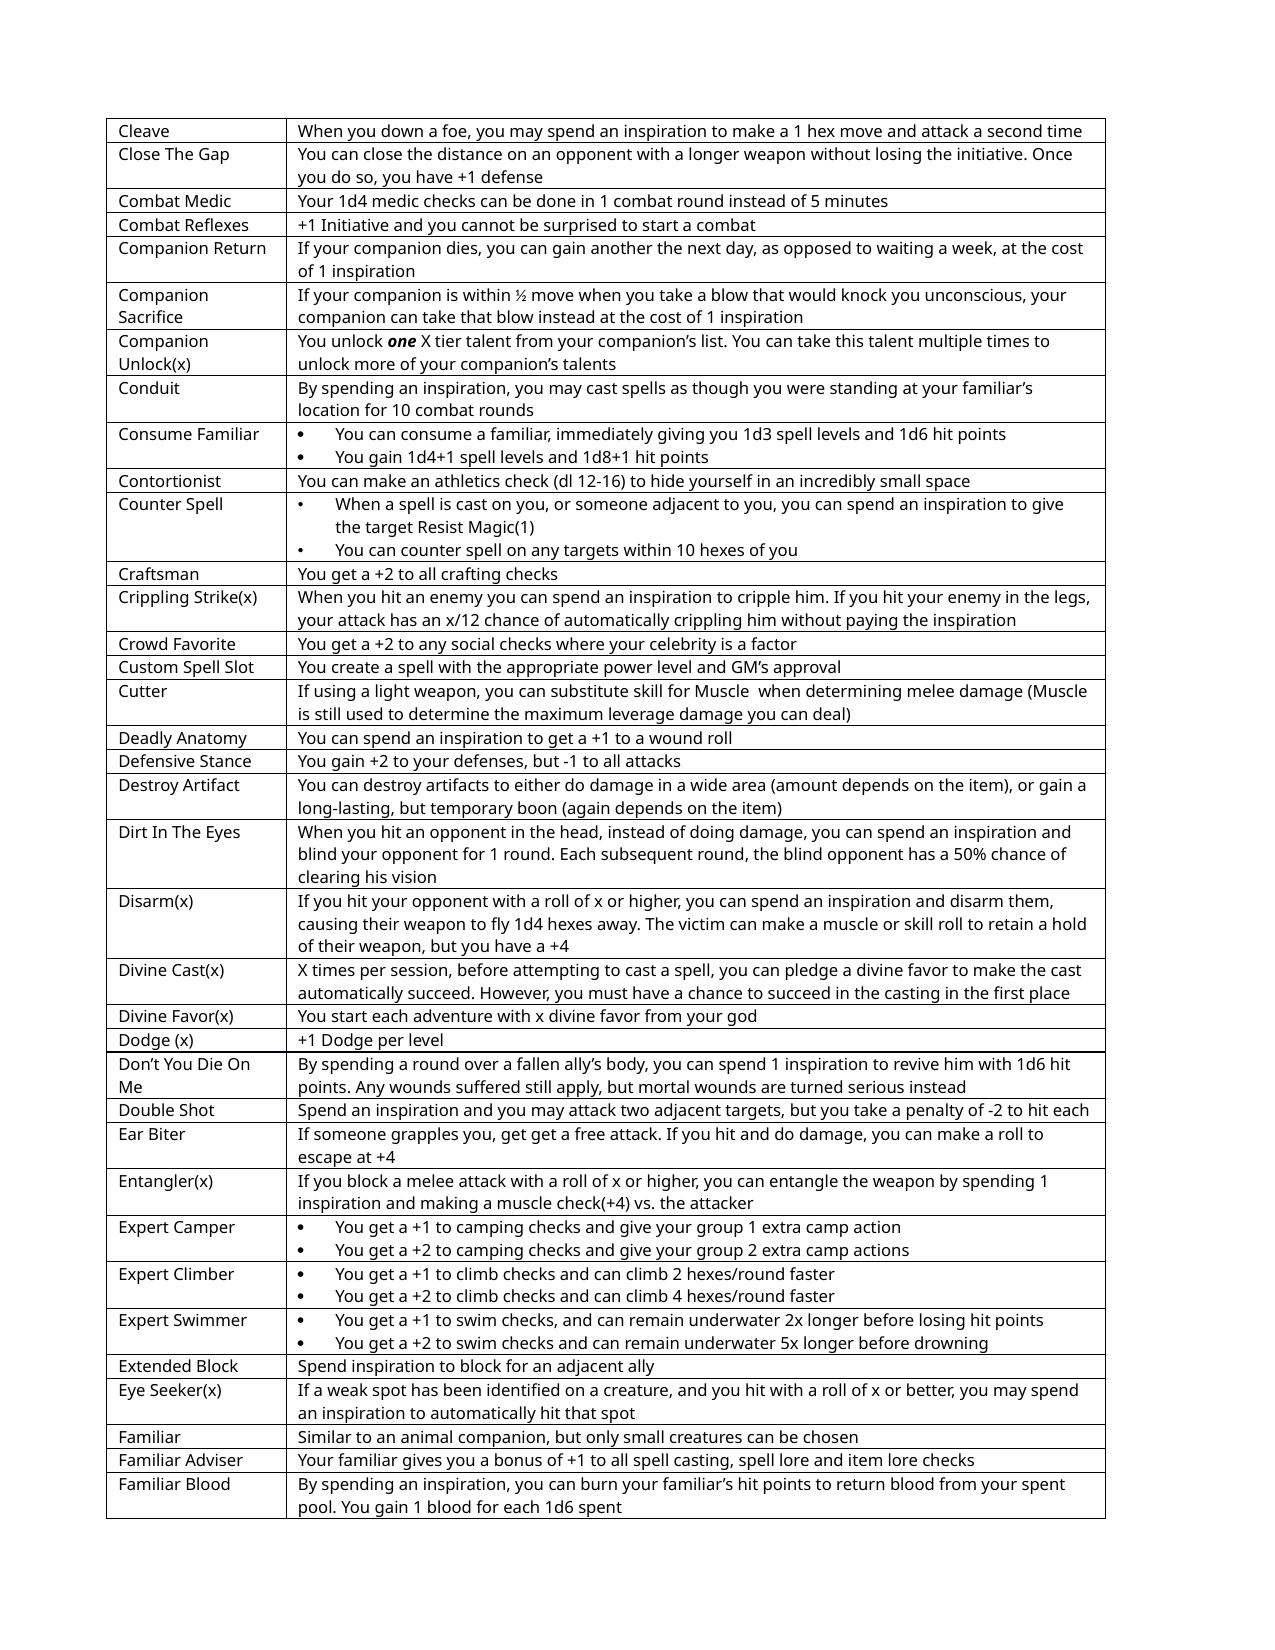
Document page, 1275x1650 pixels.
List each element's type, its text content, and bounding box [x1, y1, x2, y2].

table_cell Don’t You Die On Me [107, 1053, 286, 1098]
table_cell Entangler(x) [107, 1169, 286, 1214]
table_cell When a spell is cast on you, or someone adjacent to you, you can spend an inspiration to give the target Resist Magic(1) You can counter spell on any targets within 10 hexes of you [287, 493, 1105, 561]
table_cell You get a +1 to climb checks and can climb 2 hexes/round faster You get a +2 to climb checks and can climb 4 hexes/round faster [287, 1262, 1105, 1307]
table_cell Craftsman [107, 562, 286, 585]
table_cell Crowd Favorite [107, 632, 286, 655]
table_cell If using a light weapon, you can substitute skill for Muscle when determining melee damage (Muscle is still used to determine the maximum leverage damage you can deal) [287, 680, 1105, 725]
table_cell If your companion is within ½ move when you take a blow that would knock you unconscious, your companion can take that blow instead at the cost of 1 inspiration [287, 283, 1105, 329]
table_cell Contortionist [107, 469, 286, 492]
table_cell Eye Seeker(x) [107, 1379, 286, 1424]
table_cell By spending an inspiration, you may cast spells as though you were standing at your familiar’s location for 10 combat rounds [287, 376, 1105, 422]
table_cell When you down a foe, you may spend an inspiration to make a 1 hex move and attack a second time [287, 119, 1105, 142]
table_cell Similar to an animal companion, but only small creatures can be chosen [287, 1425, 1105, 1448]
table_cell Familiar Blood [107, 1473, 286, 1518]
table_cell Companion Sacrifice [107, 283, 286, 329]
table_cell Conduit [107, 376, 286, 422]
table_cell Crippling Strike(x) [107, 586, 286, 631]
table_cell Combat Reflexes [107, 213, 286, 236]
table_cell You get a +1 to camping checks and give your group 1 extra camp action You get a +2 to camping checks and give your group 2 extra camp actions [287, 1216, 1105, 1261]
table_cell By spending a round over a fallen ally’s body, you can spend 1 inspiration to revive him with 1d6 hit points. Any wounds suffered still apply, but mortal wounds are turned serious instead [287, 1053, 1105, 1098]
table_cell You get a +2 to all crafting checks [287, 562, 1105, 585]
table_cell Your 1d4 medic checks can be done in 1 combat round instead of 5 minutes [287, 189, 1105, 212]
table_cell Close The Gap [107, 143, 286, 188]
table_cell Custom Spell Slot [107, 656, 286, 679]
table_cell You start each adventure with x divine favor from your god [287, 1005, 1105, 1028]
table_cell Cutter [107, 680, 286, 725]
table_cell Destroy Artifact [107, 774, 286, 819]
table_cell You get a +1 to swim checks, and can remain underwater 2x longer before losing hit points You get a +2 to swim checks and can remain underwater 5x longer before drowning [287, 1309, 1105, 1354]
table_cell If your companion dies, you can gain another the next day, as opposed to waiting a week, at the cost of 1 inspiration [287, 237, 1105, 282]
table_cell Deadly Anatomy [107, 726, 286, 749]
table_cell Consume Familiar [107, 423, 286, 468]
table_cell Companion Return [107, 237, 286, 282]
table_cell If a weak spot has been identified on a creature, and you hit with a roll of x or better, you may spend an inspiration to automatically hit that spot [287, 1379, 1105, 1424]
table_cell Ear Biter [107, 1123, 286, 1168]
table_cell When you hit an opponent in the head, instead of doing damage, you can spend an inspiration and blind your opponent for 1 round. Each subsequent round, the blind opponent has a 50% chance of clearing his vision [287, 820, 1105, 888]
table_cell Double Shot [107, 1099, 286, 1122]
table_cell Your familiar gives you a bonus of +1 to all spell casting, spell lore and item lore checks [287, 1449, 1105, 1472]
table_cell Companion Unlock(x) [107, 330, 286, 375]
table_cell Expert Swimmer [107, 1309, 286, 1354]
table_cell +1 Dodge per level [287, 1029, 1105, 1051]
table_cell You unlock one X tier talent from your companion’s list. You can take this talent multiple times to unlock more of your companion’s talents [287, 330, 1105, 375]
table_cell If you hit your opponent with a roll of x or higher, you can spend an inspiration and disarm them, causing their weapon to fly 1d4 hexes away. The victim can make a muscle or skill roll to retain a hold of their weapon, but you have a +4 [287, 889, 1105, 957]
table_cell +1 Initiative and you cannot be surprised to start a combat [287, 213, 1105, 236]
table_cell Combat Medic [107, 189, 286, 212]
table_cell Counter Spell [107, 493, 286, 561]
table_cell X times per session, before attempting to cast a spell, you can pledge a divine favor to make the cast automatically succeed. However, you must have a chance to succeed in the casting in the first place [287, 959, 1105, 1004]
table_cell If you block a melee attack with a roll of x or higher, you can entangle the weapon by spending 1 inspiration and making a muscle check(+4) vs. the attacker [287, 1169, 1105, 1214]
table_cell You gain +2 to your defenses, but -1 to all attacks [287, 750, 1105, 773]
table_cell Cleave [107, 119, 286, 142]
table_cell You get a +2 to any social checks where your celebrity is a factor [287, 632, 1105, 655]
table_cell Disarm(x) [107, 889, 286, 957]
table_cell You can destroy artifacts to either do damage in a wide area (amount depends on the item), or gain a long-lasting, but temporary boon (again depends on the item) [287, 774, 1105, 819]
table_cell If someone grapples you, get get a free attack. If you hit and do damage, you can make a roll to escape at +4 [287, 1123, 1105, 1168]
table_cell Dodge (x) [107, 1029, 286, 1051]
table_cell Defensive Stance [107, 750, 286, 773]
table_cell You can make an athletics check (dl 12-16) to hide yourself in an incredibly small space [287, 469, 1105, 492]
table_cell Familiar Adviser [107, 1449, 286, 1472]
table_cell Familiar [107, 1425, 286, 1448]
table_cell Expert Climber [107, 1262, 286, 1307]
table_cell Spend an inspiration and you may attack two adjacent targets, but you take a penalty of -2 to hit each [287, 1099, 1105, 1122]
table_cell Divine Cast(x) [107, 959, 286, 1004]
table_cell When you hit an enemy you can spend an inspiration to cripple him. If you hit your enemy in the legs, your attack has an x/12 chance of automatically crippling him without paying the inspiration [287, 586, 1105, 631]
table_cell By spending an inspiration, you can burn your familiar’s hit points to return blood from your spent pool. You gain 1 blood for each 1d6 spent [287, 1473, 1105, 1518]
table_cell You create a spell with the appropriate power level and GM’s approval [287, 656, 1105, 679]
table_cell Extended Block [107, 1355, 286, 1378]
table_cell Dirt In The Eyes [107, 820, 286, 888]
table_cell Divine Favor(x) [107, 1005, 286, 1028]
table_cell You can close the distance on an opponent with a longer weapon without losing the initiative. Once you do so, you have +1 defense [287, 143, 1105, 188]
table_cell You can consume a familiar, immediately giving you 1d3 spell levels and 1d6 hit points You gain 1d4+1 spell levels and 1d8+1 hit points [287, 423, 1105, 468]
table_cell Spend inspiration to block for an adjacent ally [287, 1355, 1105, 1378]
table_cell Expert Camper [107, 1216, 286, 1261]
table_cell You can spend an inspiration to get a +1 to a wound roll [287, 726, 1105, 749]
